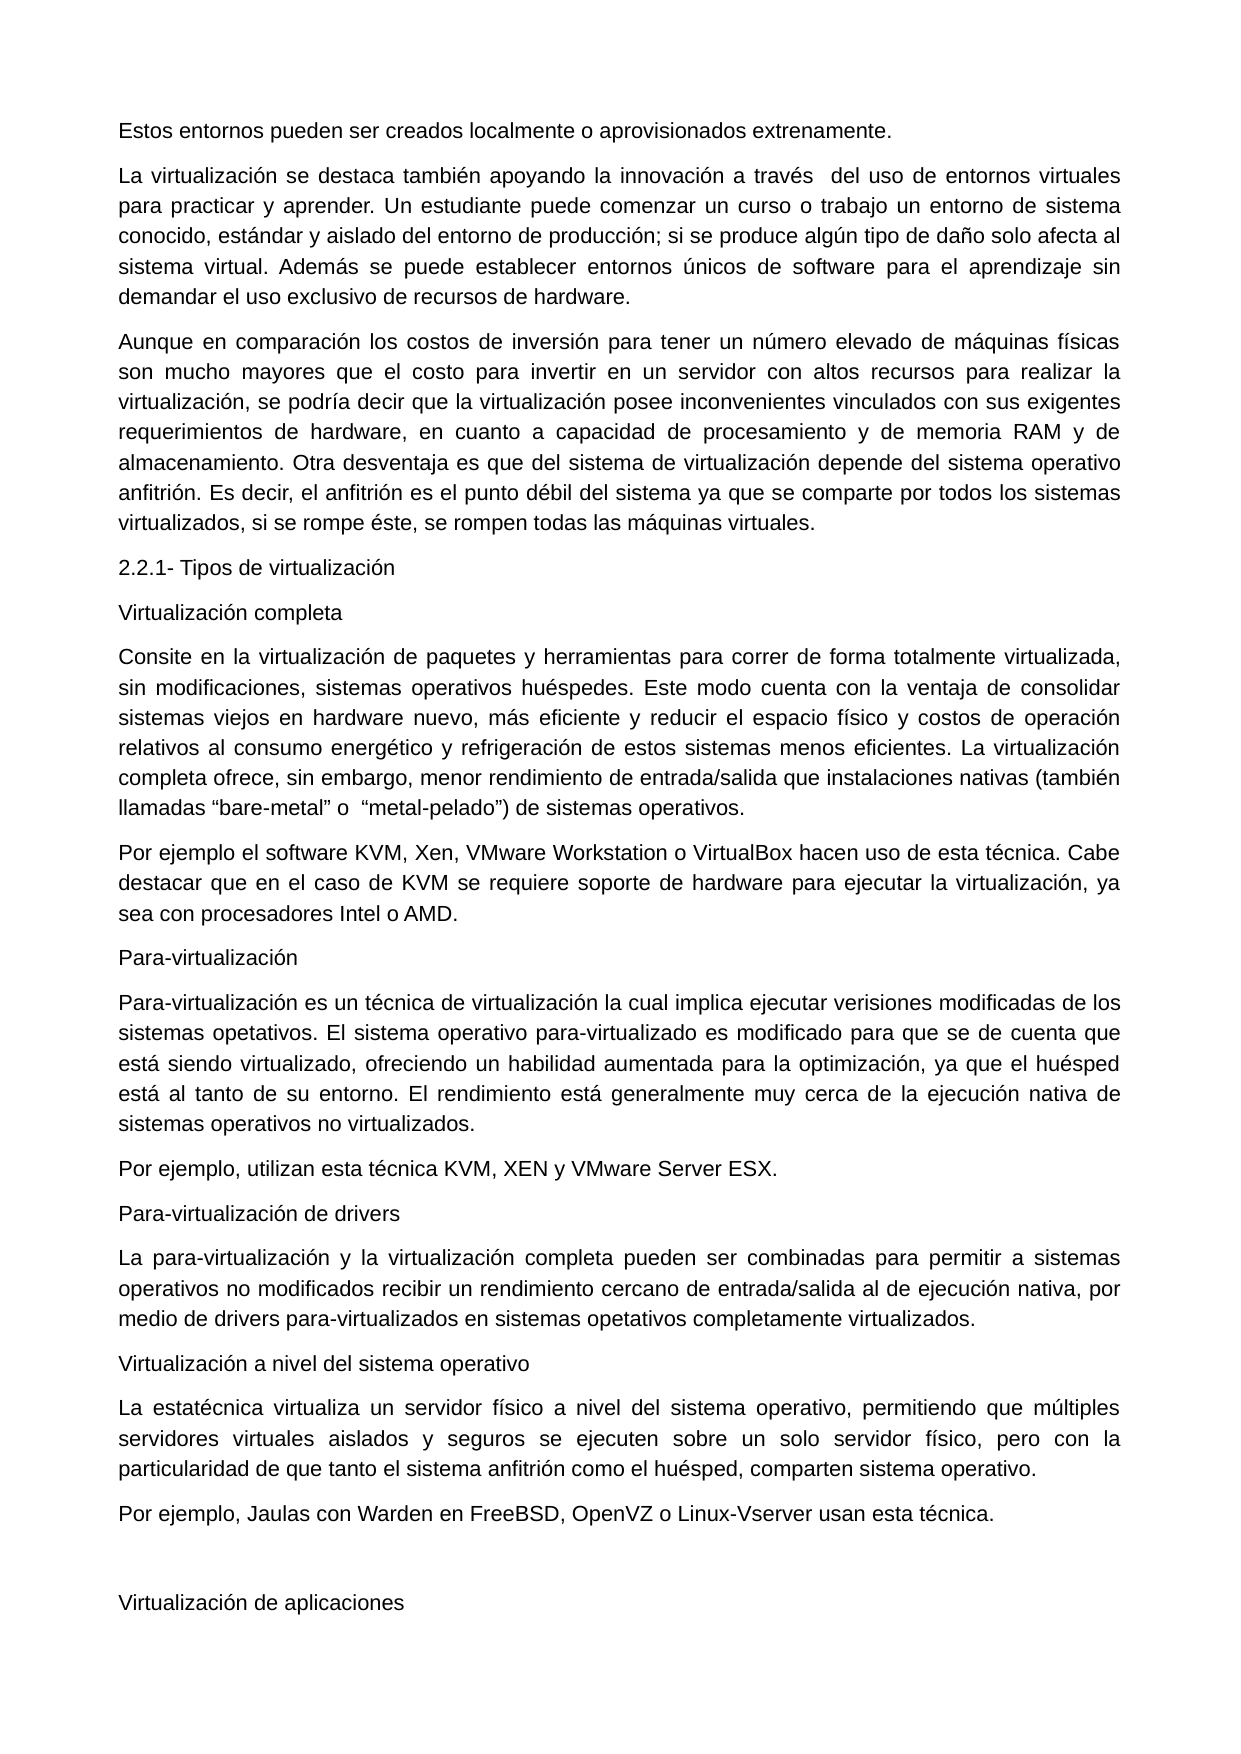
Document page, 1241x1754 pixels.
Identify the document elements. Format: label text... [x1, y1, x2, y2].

text Para-virtualización es un técnica de virtualización la cual implica ejecutar verisiones modificadas de los sistemas opetativos. El sistema operativo para-virtualizado es modificado para que se de cuenta que está siendo virtualizado, ofreciendo un habilidad aumentada para la optimización, ya que el huésped está al tanto de su entorno. El rendimiento está generalmente muy cerca de la ejecución nativa de sistemas operativos no virtualizados. [118, 990, 1122, 1136]
text Consite en la virtualización de paquetes y herramientas para correr de forma totalmente virtualizada, sin modificaciones, sistemas operativos huéspedes. Este modo cuenta con la ventaja de consolidar sistemas viejos en hardware nuevo, más eficiente y reducir el espacio físico y costos de operación relativos al consumo energético y refrigeración de estos sistemas menos eficientes. La virtualización completa ofrece, sin embargo, menor rendimiento de entrada/salida que instalaciones nativas (también llamadas “bare-metal” o “metal-pelado”) de sistemas operativos. [118, 644, 1122, 820]
text Virtualización de aplicaciones [118, 1590, 1122, 1615]
text La estatécnica virtualiza un servidor físico a nivel del sistema operativo, permitiendo que múltiples servidores virtuales aislados y seguros se ejecuten sobre un solo servidor físico, pero con la particularidad de que tanto el sistema anfitrión como el huésped, comparten sistema operativo. [118, 1395, 1122, 1481]
text La para-virtualización y la virtualización completa pueden ser combinadas para permitir a sistemas operativos no modificados recibir un rendimiento cercano de entrada/salida al de ejecución nativa, por medio de drivers para-virtualizados en sistemas opetativos completamente virtualizados. [118, 1245, 1122, 1331]
text Estos entornos pueden ser creados localmente o aprovisionados extrenamente. [118, 118, 1122, 143]
text Para-virtualización [118, 945, 1122, 970]
text Por ejemplo el software KVM, Xen, VMware Workstation o VirtualBox hacen uso de esta técnica. Cabe destacar que en el caso de KVM se requiere soporte de hardware para ejecutar la virtualización, ya sea con procesadores Intel o AMD. [118, 840, 1122, 926]
text Virtualización a nivel del sistema operativo [118, 1350, 1122, 1376]
text Virtualización completa [118, 599, 1122, 624]
text Para-virtualización de drivers [118, 1200, 1122, 1226]
text Por ejemplo, Jaulas con Warden en FreeBSD, OpenVZ o Linux-Vserver usan esta técnica. [118, 1500, 1122, 1526]
text Aunque en comparación los costos de inversión para tener un número elevado de máquinas físicas son mucho mayores que el costo para invertir en un servidor con altos recursos para realizar la virtualización, se podría decir que la virtualización posee inconvenientes vinculados con sus exigentes requerimientos de hardware, en cuanto a capacidad de procesamiento y de memoria RAM y de almacenamiento. Otra desventaja es que del sistema de virtualización depende del sistema operativo anfitrión. Es decir, el anfitrión es el punto débil del sistema ya que se comparte por todos los sistemas virtualizados, si se rompe éste, se rompen todas las máquinas virtuales. [118, 328, 1122, 535]
text La virtualización se destaca también apoyando la innovación a través del uso de entornos virtuales para practicar y aprender. Un estudiante puede comenzar un curso o trabajo un entorno de sistema conocido, estándar y aislado del entorno de producción; si se produce algún tipo de daño solo afecta al sistema virtual. Además se puede establecer entornos únicos de software para el aprendizaje sin demandar el uso exclusivo de recursos de hardware. [118, 163, 1122, 309]
text Por ejemplo, utilizan esta técnica KVM, XEN y VMware Server ESX. [118, 1156, 1122, 1181]
text 2.2.1- Tipos de virtualización [118, 554, 1122, 580]
